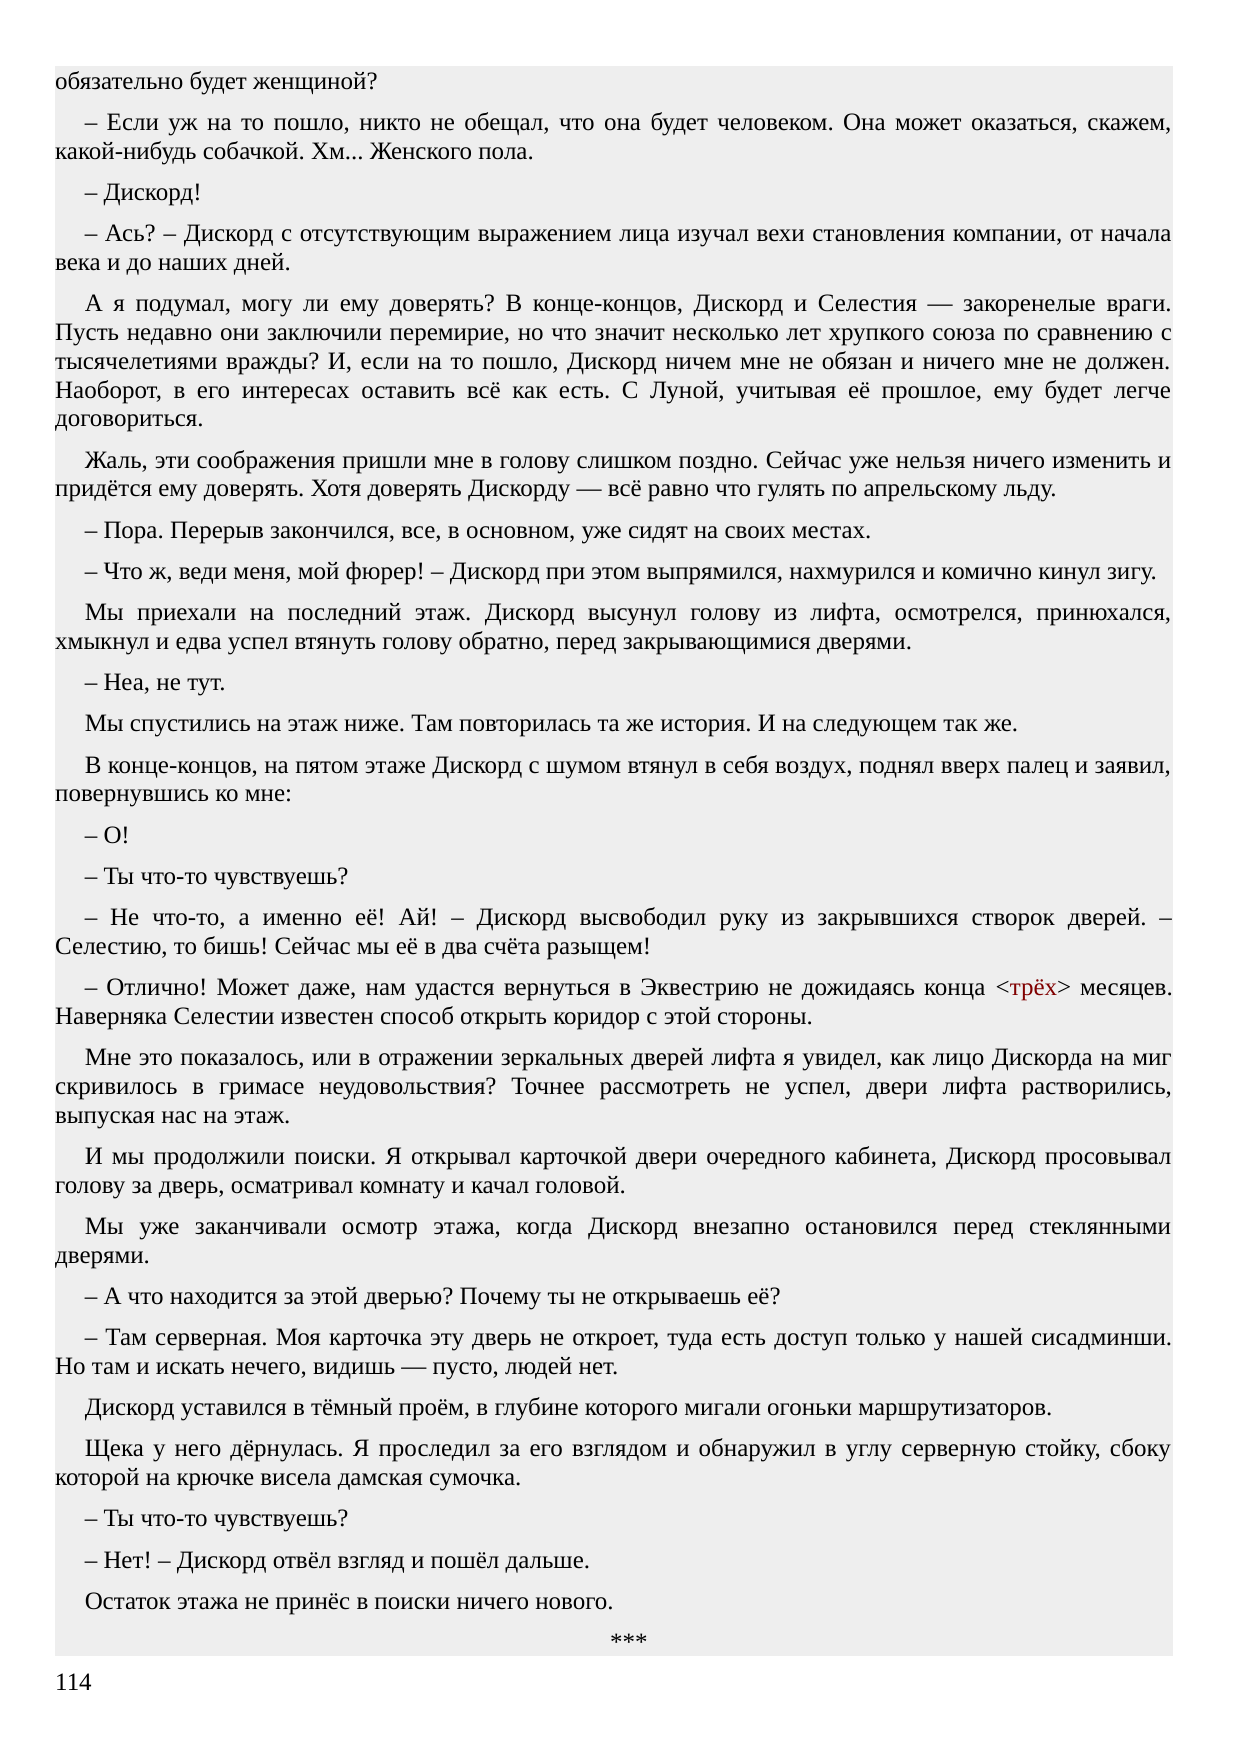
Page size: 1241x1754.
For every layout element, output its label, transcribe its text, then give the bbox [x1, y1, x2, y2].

text – Пора. Перерыв закончился, все, в основном, уже сидят на своих местах. [55, 515, 1173, 543]
text И мы продолжили поиски. Я открывал карточкой двери очередного кабинета, Дискорд просовывал голову за дверь, осматривал комнату и качал головой. [55, 1141, 1173, 1198]
text – Дискорд! [55, 177, 1173, 206]
text – А что находится за этой дверью? Почему ты не открываешь её? [55, 1281, 1173, 1310]
text – Ты что-то чувствуешь? [55, 1503, 1173, 1532]
text – Ты что-то чувствуешь? [55, 861, 1173, 890]
text – Неа, не тут. [55, 667, 1173, 696]
text – Не что-то, а именно её! Ай! – Дискорд высвободил руку из закрывшихся створок дверей. – Селестию, то бишь! Сейчас мы её в два счёта разыщем! [55, 902, 1173, 960]
text Остаток этажа не принёс в поиски ничего нового. [55, 1586, 1173, 1615]
text Мы уже заканчивали осмотр этажа, когда Дискорд внезапно остановился перед стеклянными дверями. [55, 1211, 1173, 1268]
text – Что ж, веди меня, мой фюрер! – Дискорд при этом выпрямился, нахмурился и комично кинул зигу. [55, 556, 1173, 585]
text – О! [55, 820, 1173, 848]
text В конце-концов, на пятом этаже Дискорд с шумом втянул в себя воздух, поднял вверх палец и заявил, повернувшись ко мне: [55, 750, 1173, 807]
text Мы спустились на этаж ниже. Там повторилась та же история. И на следующем так же. [55, 708, 1173, 737]
text – Отлично! Может даже, нам удастся вернуться в Эквестрию не дожидаясь конца <трёх> месяцев. Наверняка Селестии известен способ открыть коридор с этой стороны. [55, 972, 1173, 1030]
text – Нет! – Дискорд отвёл взгляд и пошёл дальше. [55, 1545, 1173, 1573]
text *** [55, 1627, 1173, 1656]
text Мы приехали на последний этаж. Дискорд высунул голову из лифта, осмотрелся, принюхался, хмыкнул и едва успел втянуть голову обратно, перед закрывающимися дверями. [55, 597, 1173, 655]
text обязательно будет женщиной? [55, 66, 1173, 95]
text А я подумал, могу ли ему доверять? В конце-концов, Дискорд и Селестия — закоренелые враги. Пусть недавно они заключили перемирие, но что значит несколько лет хрупкого союза по сравнению с тысячелетиями вражды? И, если на то пошло, Дискорд ничем мне не обязан и ничего мне не должен. Наоборот, в его интересах оставить всё как есть. С Луной, учитывая её прошлое, ему будет легче договориться. [55, 288, 1173, 432]
text Мне это показалось, или в отражении зеркальных дверей лифта я увидел, как лицо Дискорда на миг скривилось в гримасе неудовольствия? Точнее рассмотреть не успел, двери лифта растворились, выпуская нас на этаж. [55, 1042, 1173, 1128]
text – Там серверная. Моя карточка эту дверь не откроет, туда есть доступ только у нашей сисадминши. Но там и искать нечего, видишь — пусто, людей нет. [55, 1322, 1173, 1380]
text Щека у него дёрнулась. Я проследил за его взглядом и обнаружил в углу серверную стойку, сбоку которой на крючке висела дамская сумочка. [55, 1433, 1173, 1491]
text – Если уж на то пошло, никто не обещал, что она будет человеком. Она может оказаться, скажем, какой-нибудь собачкой. Хм... Женского пола. [55, 107, 1173, 165]
text Жаль, эти соображения пришли мне в голову слишком поздно. Сейчас уже нельзя ничего изменить и придётся ему доверять. Хотя доверять Дискорду — всё равно что гулять по апрельскому льду. [55, 445, 1173, 502]
text – Ась? – Дискорд с отсутствующим выражением лица изучал вехи становления компании, от начала века и до наших дней. [55, 218, 1173, 276]
text Дискорд уставился в тёмный проём, в глубине которого мигали огоньки маршрутизаторов. [55, 1392, 1173, 1421]
